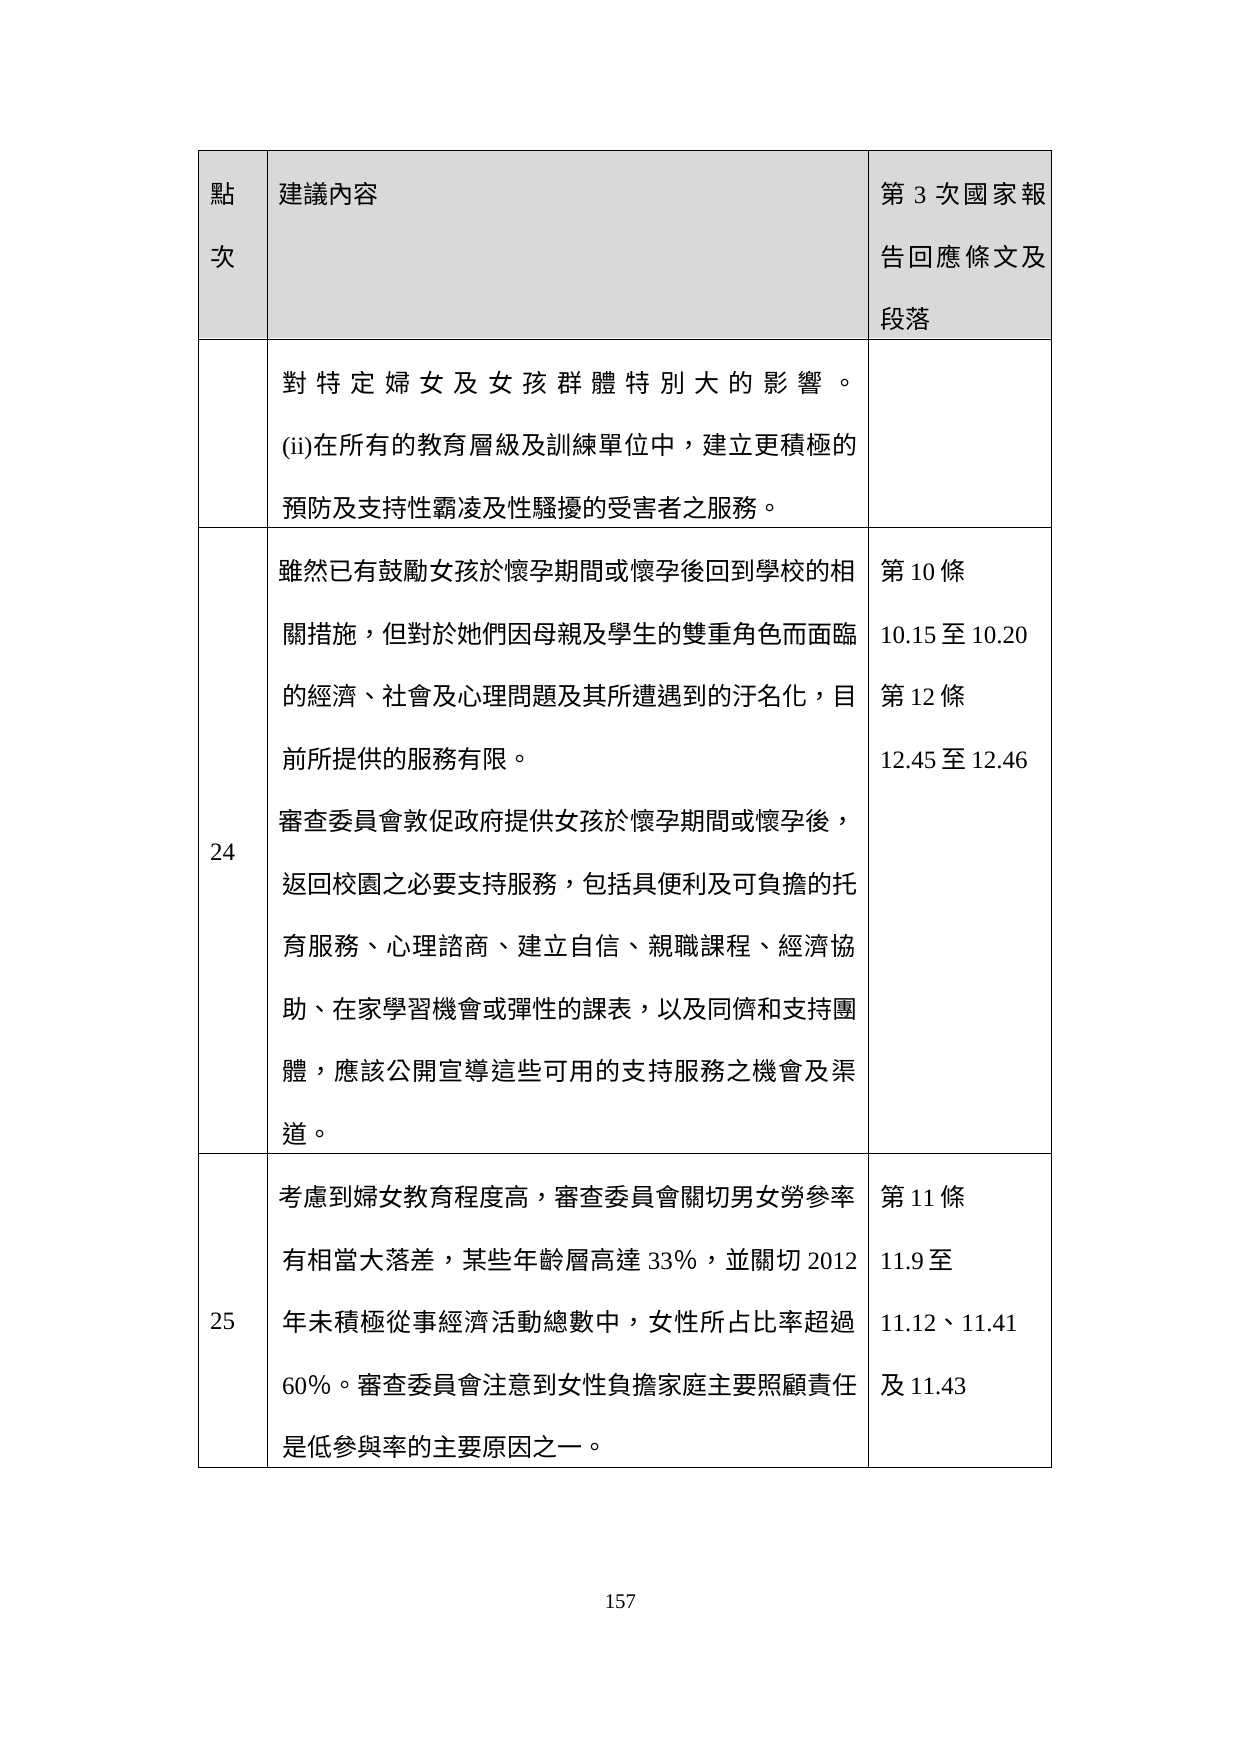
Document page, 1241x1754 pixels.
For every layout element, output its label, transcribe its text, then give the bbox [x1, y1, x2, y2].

table_header 第3次國家報告回應條文及段落 [869, 151, 1051, 338]
table_cell 第11條 11.9至11.12、11.41及11.43 [869, 1154, 1051, 1467]
table_header 點次 [199, 151, 267, 338]
table_cell 24 [199, 528, 267, 1153]
table_header 建議內容 [268, 151, 868, 338]
table_cell 雖然已有鼓勵女孩於懷孕期間或懷孕後回到學校的相關措施，但對於她們因母親及學生的雙重角色而面臨的經濟、社會及心理問題及其所遭遇到的汙名化，目前所提供的服務有限。 審查委員會敦促政府提供女孩於懷孕期間或懷孕後，返回校園之必要支持服務，包括具便利及可負擔的托育服務、心理諮商、建立自信、親職課程、經濟協助、在家學習機會或彈性的課表，以及同儕和支持團體，應該公開宣導這些可用的支持服務之機會及渠道。 [268, 528, 868, 1153]
table_cell 對特定婦女及女孩群體特別大的影響。 (ii)在所有的教育層級及訓練單位中，建立更積極的預防及支持性霸凌及性騷擾的受害者之服務。 [268, 340, 868, 527]
table_cell 25 [199, 1154, 267, 1467]
table_cell 考慮到婦女教育程度高，審查委員會關切男女勞參率有相當大落差，某些年齡層高達33％，並關切2012年未積極從事經濟活動總數中，女性所占比率超過60％。審查委員會注意到女性負擔家庭主要照顧責任是低參與率的主要原因之一。 [268, 1154, 868, 1467]
table_cell 第10條 10.15至10.20 第12條 12.45至12.46 [869, 528, 1051, 1153]
table_cell [869, 340, 1051, 527]
table_cell [199, 340, 267, 527]
